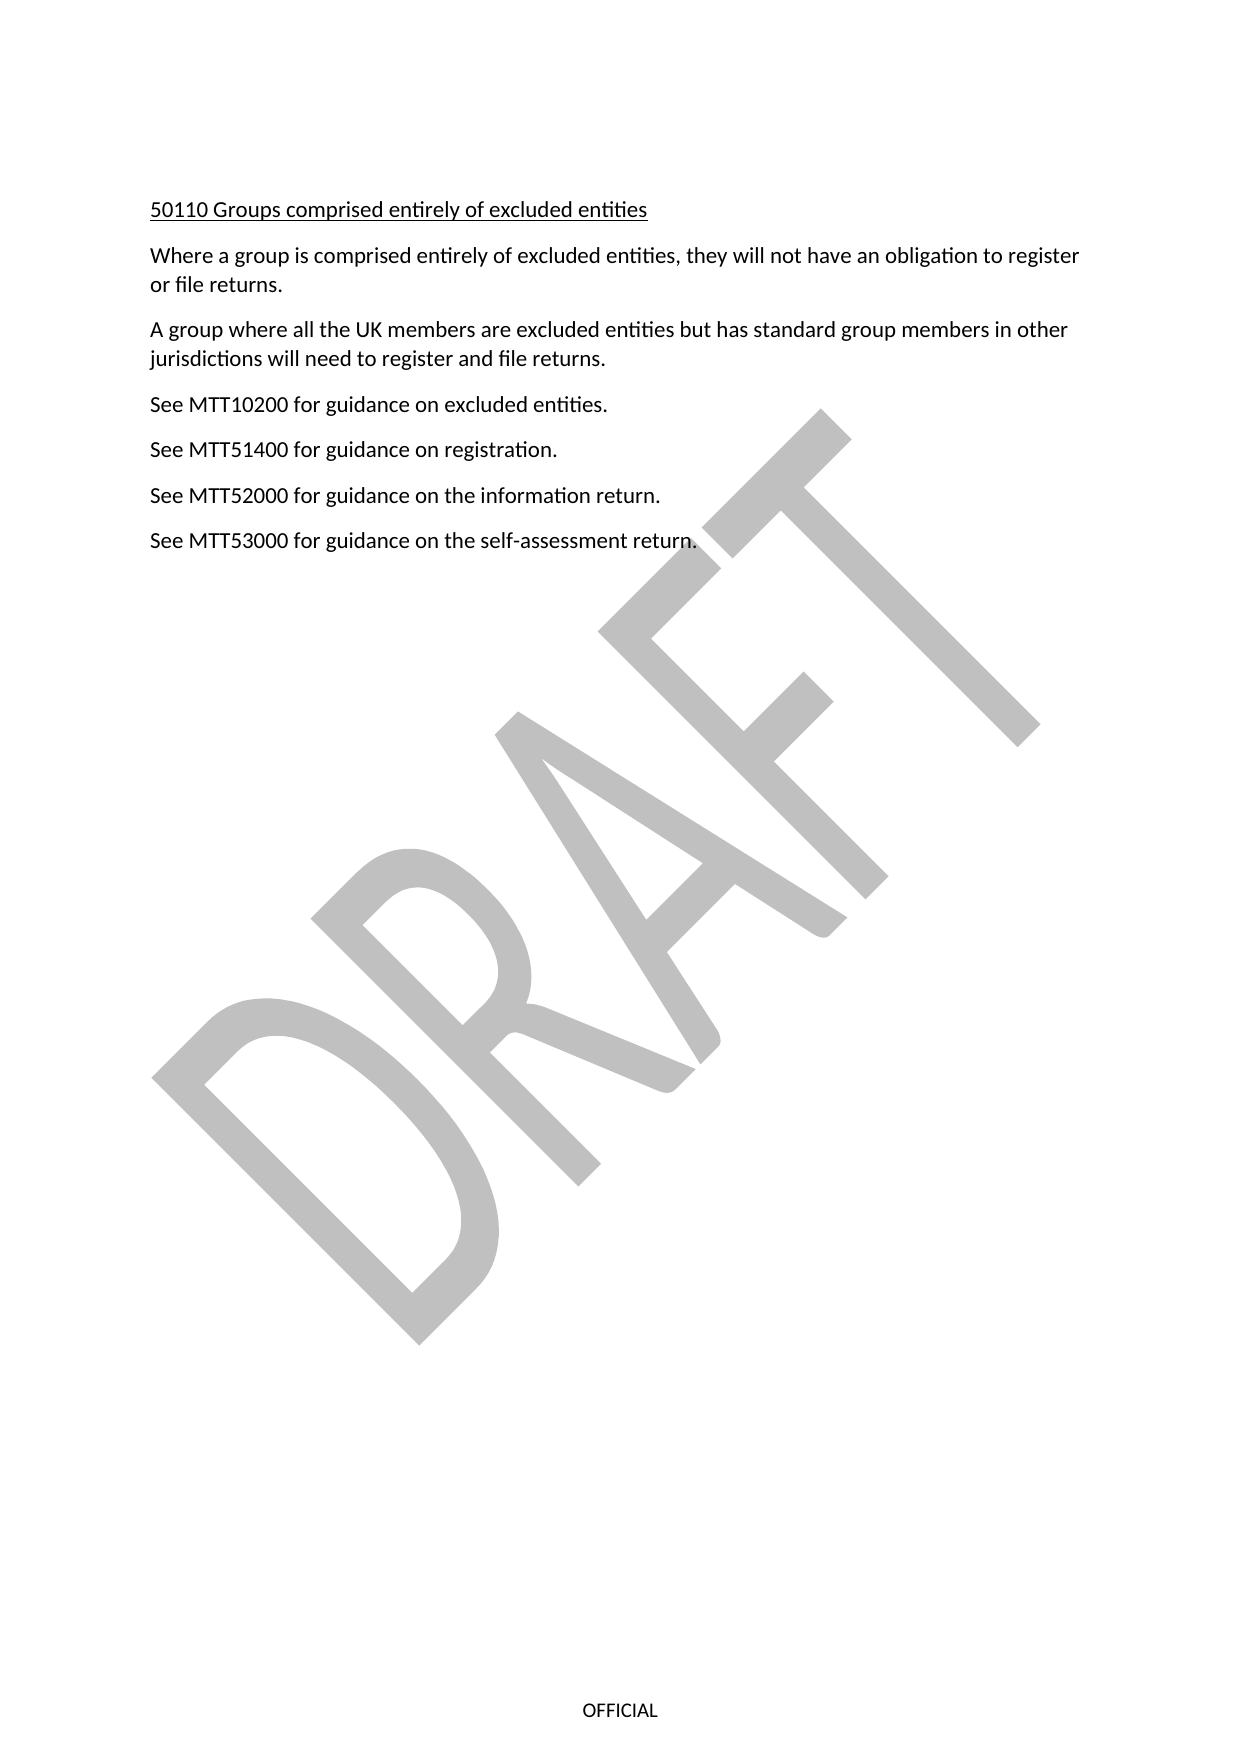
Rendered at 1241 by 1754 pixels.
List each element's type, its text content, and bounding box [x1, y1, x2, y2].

text [739, 526, 823, 554]
text A group where all the UK members are excluded entities but has standard group members in other jurisdictions will need to register and file returns. [150, 315, 1090, 372]
text [805, 481, 1090, 509]
text See MTT10200 for guidance on excluded entities. [150, 390, 1090, 418]
text Where a group is comprised entirely of excluded entities, they will not have an obligation to register or file returns. [150, 241, 1090, 298]
text See MTT51400 for guidance on registration. [150, 435, 793, 463]
text See MTT52000 for guidance on the information return. [150, 481, 747, 509]
text [830, 435, 1090, 463]
text 50110 Groups comprised entirely of excluded entities [150, 196, 1090, 223]
text See MTT53000 for guidance on the self-assessment return. [150, 526, 727, 554]
text [844, 526, 1090, 554]
